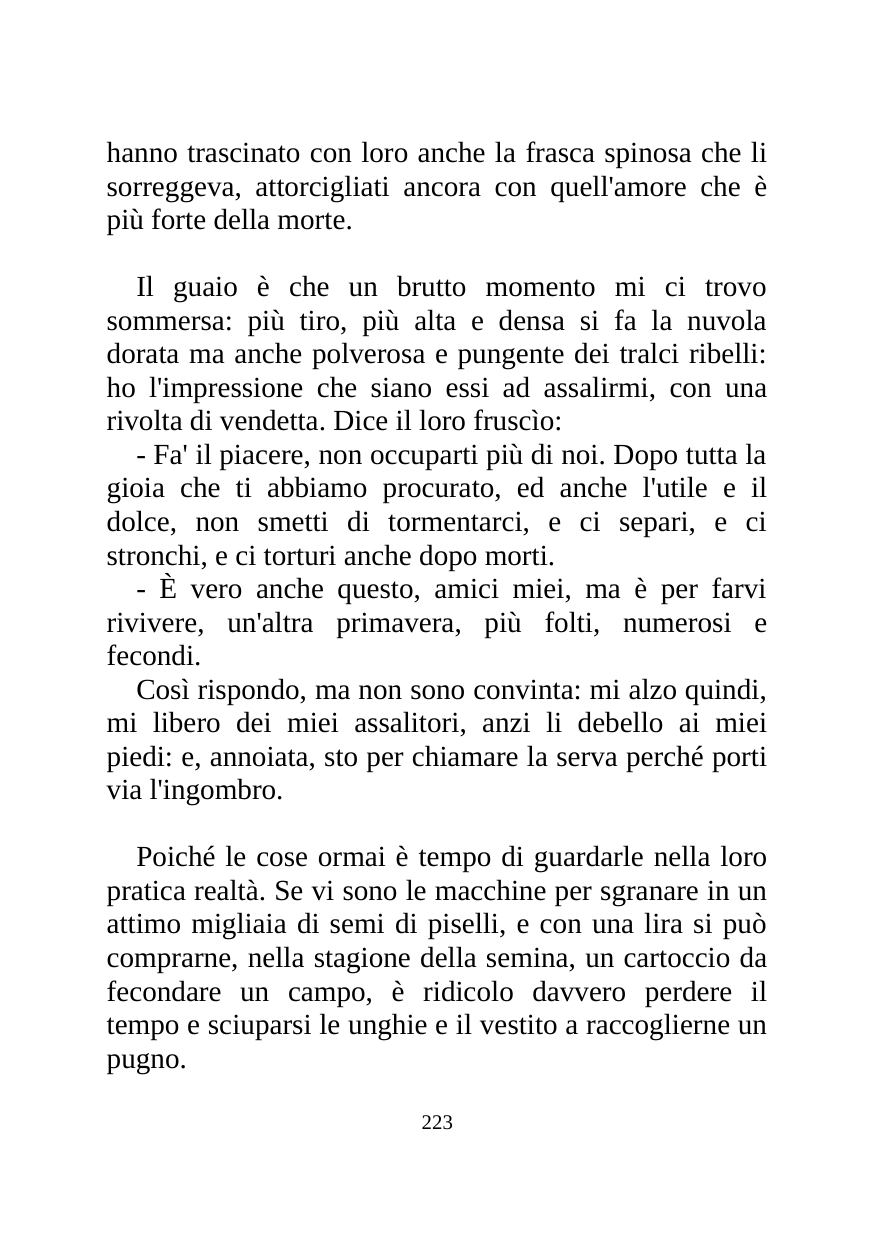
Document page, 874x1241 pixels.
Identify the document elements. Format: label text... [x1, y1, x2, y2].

text - Fa' il piacere, non occuparti più di noi. Dopo tutta la gioia che ti abbiamo procurato, ed anche l'utile e il dolce, non smetti di tormentarci, e ci separi, e ci stronchi, e ci torturi anche dopo morti. [106, 437, 768, 571]
text Poiché le cose ormai è tempo di guardarle nella loro pratica realtà. Se vi sono le macchine per sgranare in un attimo migliaia di semi di piselli, e con una lira si può comprarne, nella stagione della semina, un cartoccio da fecondare un campo, è ridicolo davvero perdere il tempo e sciuparsi le unghie e il vestito a raccoglierne un pugno. [106, 839, 768, 1074]
text Il guaio è che un brutto momento mi ci trovo sommersa: più tiro, più alta e densa si fa la nuvola dorata ma anche polverosa e pungente dei tralci ribelli: ho l'impressione che siano essi ad assalirmi, con una rivolta di vendetta. Dice il loro fruscìo: [106, 269, 768, 437]
text - È vero anche questo, amici miei, ma è per farvi rivivere, un'altra primavera, più folti, numerosi e fecondi. [106, 571, 768, 672]
text hanno trascinato con loro anche la frasca spinosa che li sorreggeva, attorcigliati ancora con quell'amore che è più forte della morte. [106, 135, 768, 236]
text Così rispondo, ma non sono convinta: mi alzo quindi, mi libero dei miei assalitori, anzi li debello ai miei piedi: e, annoiata, sto per chiamare la serva perché porti via l'ingombro. [106, 672, 768, 806]
